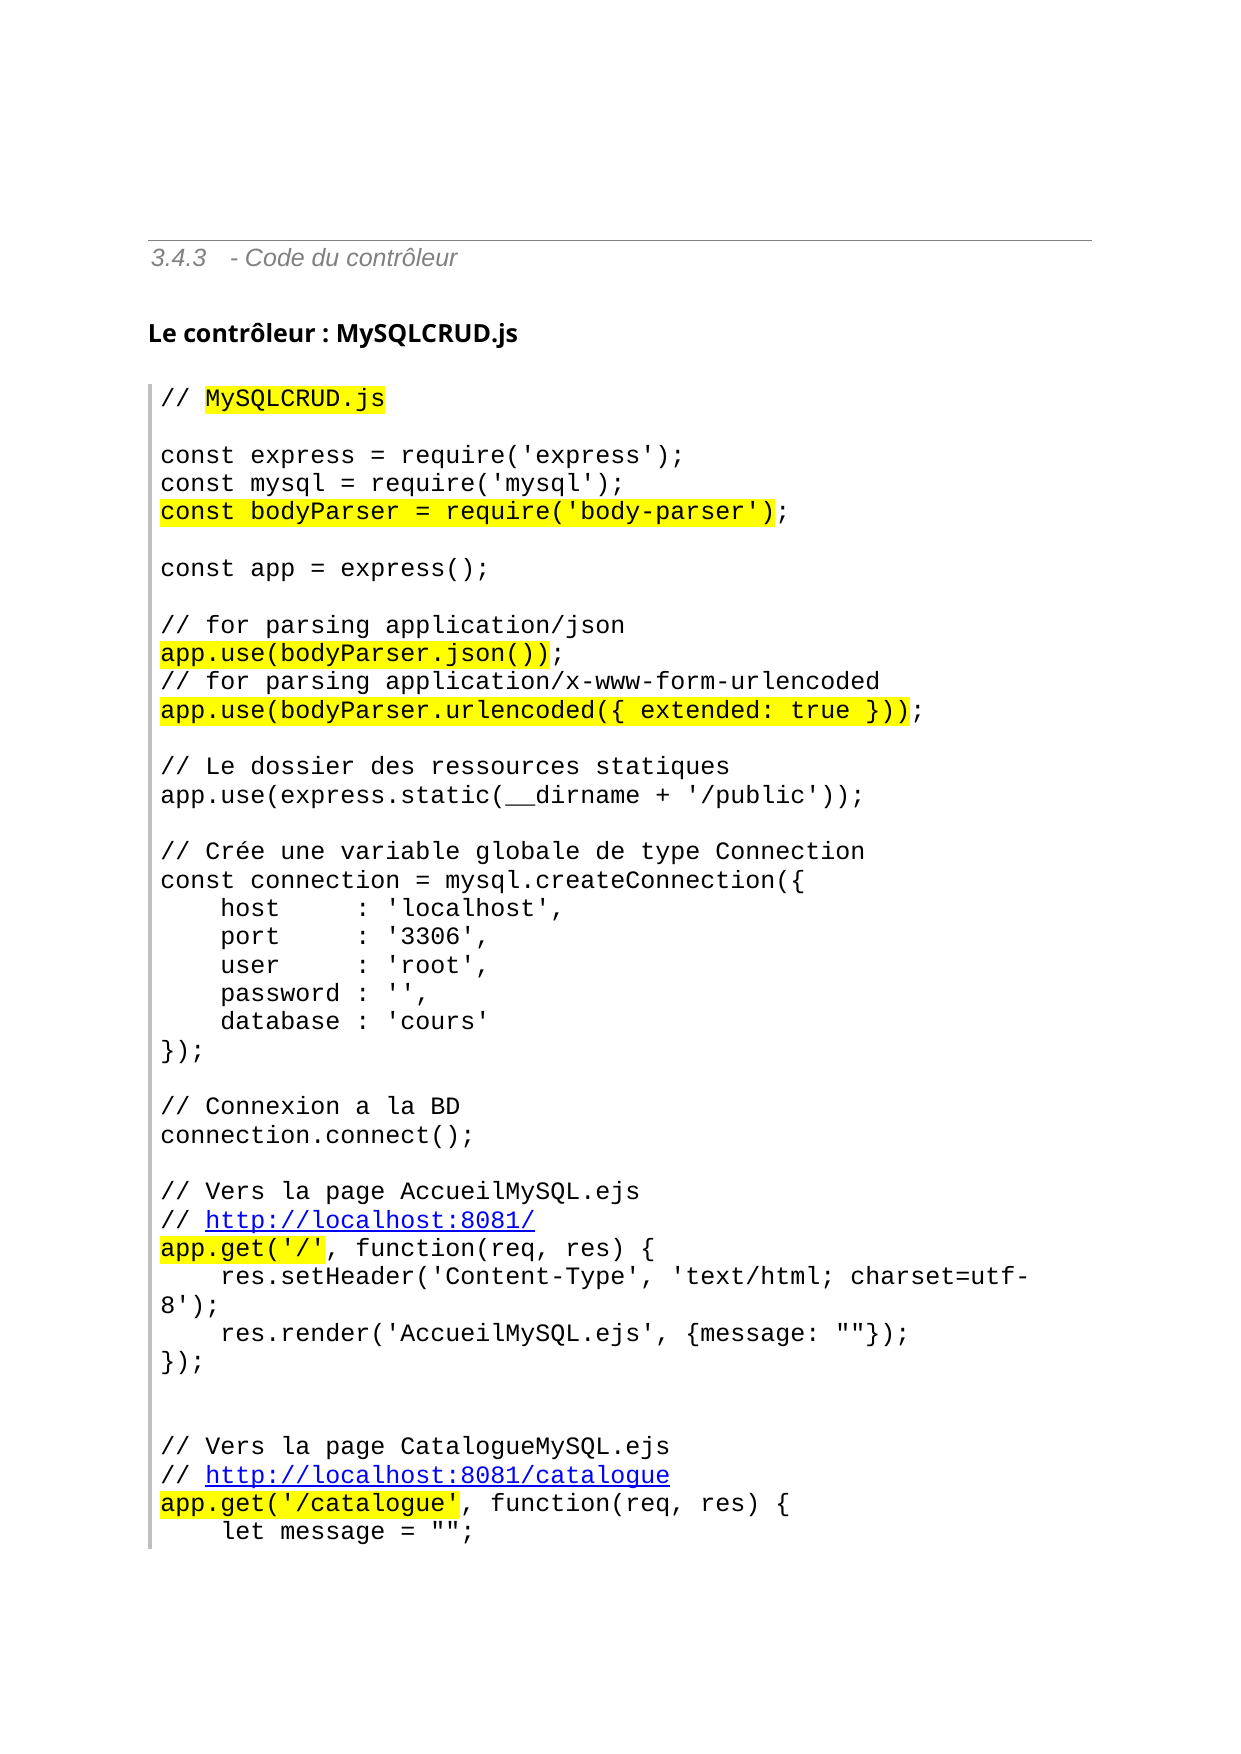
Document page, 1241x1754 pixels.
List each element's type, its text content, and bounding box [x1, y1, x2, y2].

text user : 'root', [152, 952, 1092, 981]
text // Crée une variable globale de type Connection [152, 839, 1092, 867]
text res.setHeader('Content-Type', 'text/html; charset=utf-8'); [152, 1264, 1092, 1321]
text // http://localhost:8081/catalogue [152, 1462, 1092, 1491]
text }); [152, 1037, 1092, 1066]
text // http://localhost:8081/ [152, 1207, 1092, 1236]
text app.get('/', function(req, res) { [152, 1236, 1092, 1264]
text const express = require('express'); [152, 442, 1092, 471]
text app.use(express.static(__dirname + '/public')); [152, 782, 1092, 811]
text // Le dossier des ressources statiques [152, 754, 1092, 782]
text res.render('AccueilMySQL.ejs', {message: ""}); [152, 1321, 1092, 1349]
text host : 'localhost', [152, 896, 1092, 924]
subtitle - Code du contrôleur [148, 241, 1092, 275]
text // MySQLCRUD.js [148, 383, 1092, 414]
text const mysql = require('mysql'); [152, 471, 1092, 499]
text // Vers la page AccueilMySQL.ejs [152, 1179, 1092, 1207]
text let message = ""; [152, 1519, 1092, 1549]
text app.get('/catalogue', function(req, res) { [152, 1491, 1092, 1519]
text app.use(bodyParser.json()); [152, 641, 1092, 669]
text const bodyParser = require('body-parser'); [152, 499, 1092, 527]
text const app = express(); [152, 556, 1092, 584]
text // Connexion a la BD [152, 1094, 1092, 1122]
text // Vers la page CatalogueMySQL.ejs [152, 1434, 1092, 1462]
text const connection = mysql.createConnection({ [152, 867, 1092, 896]
text app.use(bodyParser.urlencoded({ extended: true })); [152, 697, 1092, 726]
text // for parsing application/json [152, 612, 1092, 641]
text password : '', [152, 981, 1092, 1009]
text database : 'cours' [152, 1009, 1092, 1037]
text port : '3306', [152, 924, 1092, 952]
text }); [152, 1349, 1092, 1377]
text Le contrôleur : MySQLCRUD.js [148, 315, 1092, 349]
text connection.connect(); [152, 1122, 1092, 1151]
text // for parsing application/x-www-form-urlencoded [152, 669, 1092, 697]
